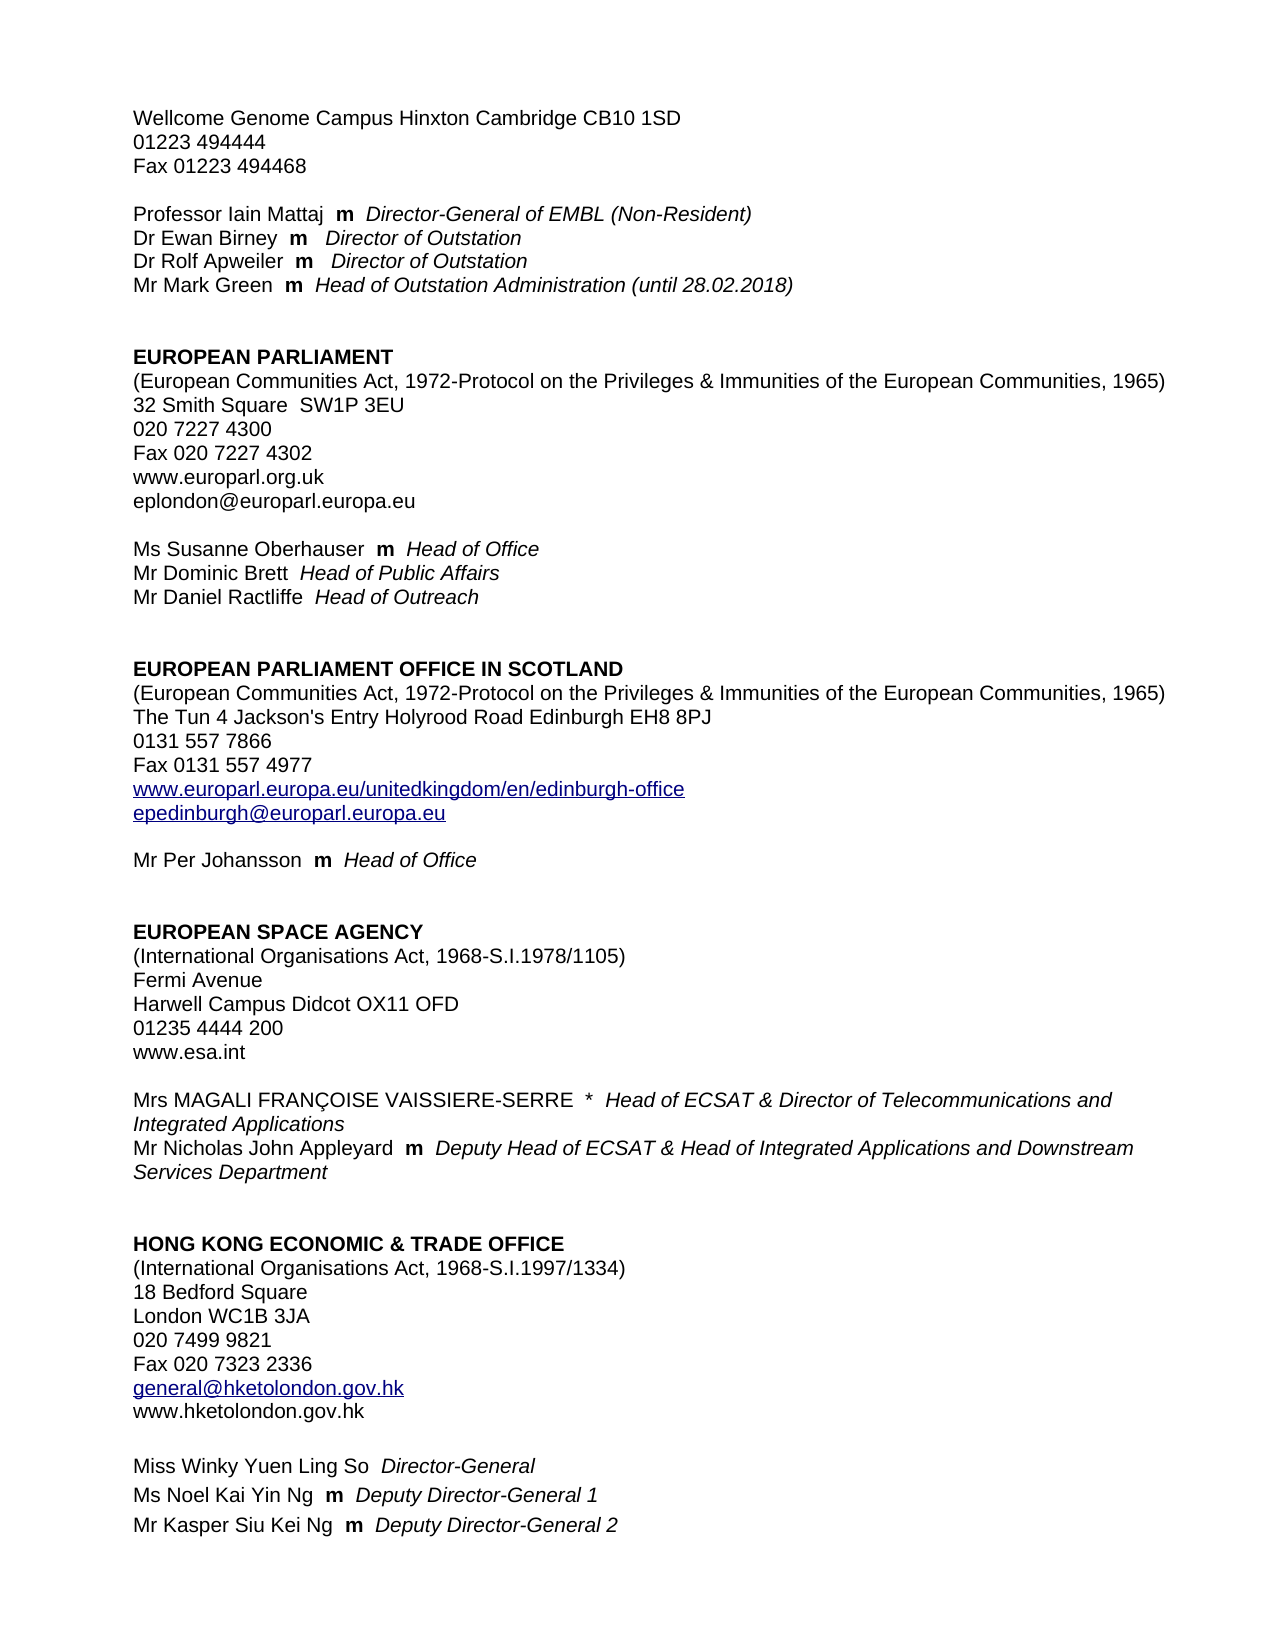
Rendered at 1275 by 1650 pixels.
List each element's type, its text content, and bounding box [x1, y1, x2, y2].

text general@hketolondon.gov.hk [133, 1375, 1181, 1399]
text Mr Nicholas John Appleyard m Deputy Head of ECSAT & Head of Integrated Applications and Downstream Services Department [133, 1136, 1181, 1184]
text London WC1B 3JA [133, 1303, 1181, 1327]
text Fax 01223 494468 [133, 153, 1181, 177]
text Mr Daniel Ractliffe Head of Outreach [133, 585, 1181, 609]
text (International Organisations Act, 1968-S.I.1978/1105) [133, 944, 1181, 968]
text 01223 494444 [133, 129, 1181, 153]
text EUROPEAN PARLIAMENT [133, 345, 1181, 369]
text Fax 020 7323 2336 [133, 1351, 1181, 1375]
text 020 7499 9821 [133, 1327, 1181, 1351]
text www.europarl.org.uk [133, 465, 1181, 489]
text Fax 0131 557 4977 [133, 752, 1181, 776]
text EUROPEAN SPACE AGENCY [133, 920, 1181, 944]
text Fax 020 7227 4302 [133, 441, 1181, 465]
subtitle HONG KONG ECONOMIC & TRADE OFFICE [133, 1232, 1181, 1256]
text eplondon@europarl.europa.eu [133, 489, 1181, 513]
text www.hketolondon.gov.hk [133, 1399, 1181, 1423]
text (European Communities Act, 1972-Protocol on the Privileges & Immunities of the European Communities, 1965) [133, 681, 1181, 704]
text 01235 4444 200 [133, 1016, 1181, 1040]
text epedinburgh@europarl.europa.eu [133, 800, 1181, 824]
text 0131 557 7866 [133, 728, 1181, 752]
text Mr Per Johansson m Head of Office [133, 848, 1181, 872]
text Miss Winky Yuen Ling So Director-General Ms Noel Kai Yin Ng m Deputy Director-General 1 Mr Kasper Siu Kei Ng m Deputy Director-General 2 [133, 1454, 1181, 1539]
text Dr Ewan Birney m Director of Outstation [133, 225, 1181, 249]
text 18 Bedford Square [133, 1279, 1181, 1303]
text Wellcome Genome Campus Hinxton Cambridge CB10 1SD [133, 106, 1181, 129]
text 32 Smith Square SW1P 3EU [133, 393, 1181, 417]
text 020 7227 4300 [133, 417, 1181, 441]
text EUROPEAN PARLIAMENT OFFICE IN SCOTLAND [133, 657, 1181, 681]
text (International Organisations Act, 1968-S.I.1997/1334) [133, 1256, 1181, 1279]
text www.esa.int [133, 1040, 1181, 1064]
text (European Communities Act, 1972-Protocol on the Privileges & Immunities of the European Communities, 1965) [133, 369, 1181, 393]
text www.europarl.europa.eu/unitedkingdom/en/edinburgh-office [133, 776, 1181, 800]
text Harwell Campus Didcot OX11 OFD [133, 992, 1181, 1016]
text Professor Iain Mattaj m Director-General of EMBL (Non-Resident) [133, 201, 1181, 225]
text Dr Rolf Apweiler m Director of Outstation [133, 249, 1181, 273]
text Ms Susanne Oberhauser m Head of Office [133, 537, 1181, 561]
text The Tun 4 Jackson's Entry Holyrood Road Edinburgh EH8 8PJ [133, 704, 1181, 728]
text Fermi Avenue [133, 968, 1181, 992]
text Mr Dominic Brett Head of Public Affairs [133, 561, 1181, 585]
text Mrs MAGALI FRANÇOISE VAISSIERE-SERRE * Head of ECSAT & Director of Telecommunications and Integrated Applications [133, 1088, 1181, 1136]
text Mr Mark Green m Head of Outstation Administration (until 28.02.2018) [133, 273, 1181, 297]
